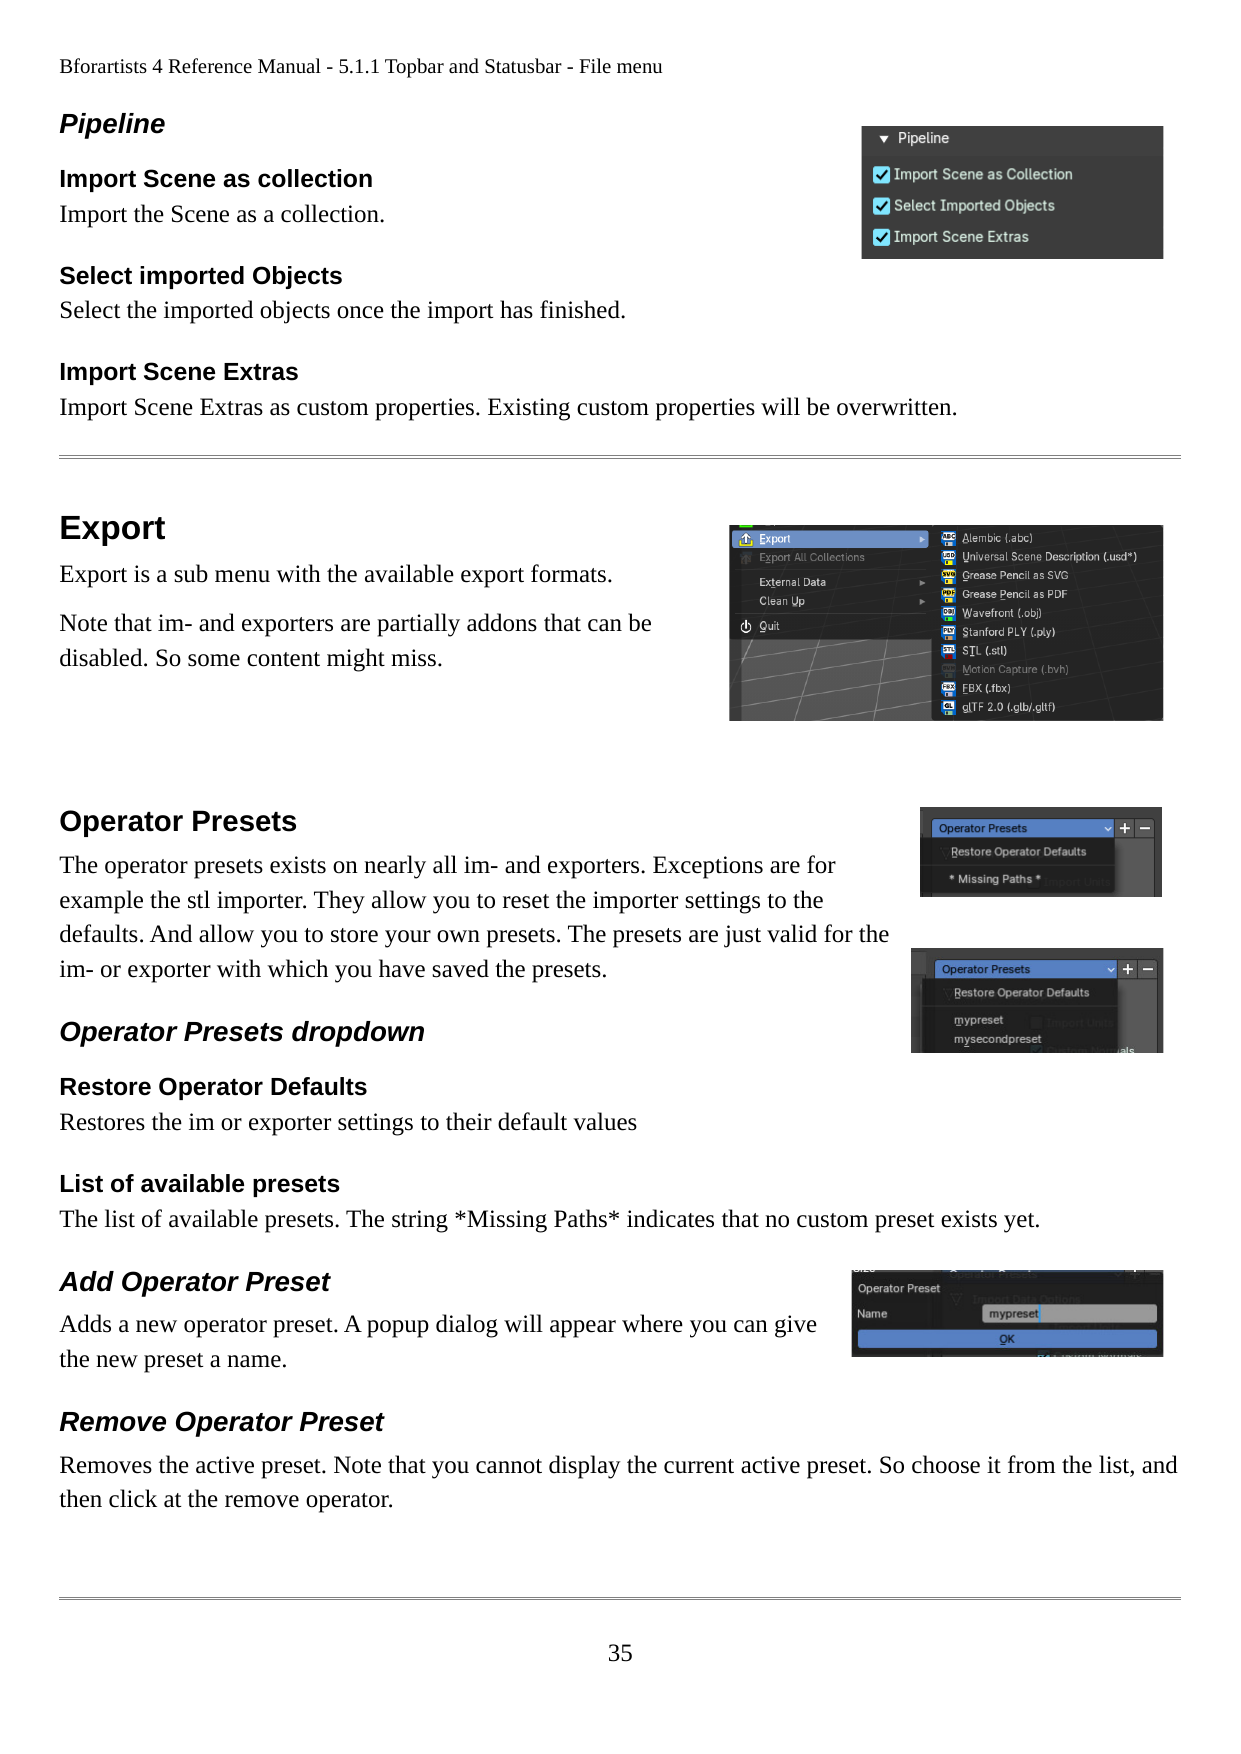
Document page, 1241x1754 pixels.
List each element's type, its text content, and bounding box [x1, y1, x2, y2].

picture [920, 807, 1162, 897]
text Import the Scene as a collection. [59, 199, 861, 228]
subtitle List of available presets [59, 1169, 1181, 1197]
text Export is a sub menu with the available export formats. [59, 559, 729, 588]
subtitle Operator Presets dropdown [59, 1016, 911, 1047]
picture [861, 126, 1164, 259]
subtitle Import Scene Extras [59, 357, 1181, 386]
text The list of available presets. The string *Missing Paths* indicates that no custom preset exists yet. [59, 1204, 1181, 1232]
subtitle Pipeline [59, 107, 1181, 139]
subtitle Operator Presets [59, 804, 1181, 838]
subtitle Select imported Objects [59, 261, 1181, 289]
text Select the imported objects once the import has finished. [59, 296, 1181, 324]
text Adds a new operator preset. A popup dialog will appear where you can give the new preset a name. [59, 1309, 1181, 1373]
subtitle Remove Operator Preset [59, 1406, 1181, 1437]
picture [851, 1270, 1164, 1357]
text Import Scene Extras as custom properties. Existing custom properties will be overwritten. [59, 392, 1181, 421]
subtitle [1164, 1016, 1181, 1047]
picture [729, 525, 1164, 721]
subtitle Restore Operator Defaults [59, 1072, 1181, 1101]
text Note that im- and exporters are partially addons that can be disabled. So some content might miss. [59, 608, 729, 671]
text The operator presets exists on nearly all im- and exporters. Exceptions are for example the stl importer. They allow you to reset the importer settings to the defaults. And allow you to store your own presets. The presets are just valid for the im- or exporter with which you have saved the presets. [59, 851, 1181, 983]
text Restores the im or exporter settings to their default values [59, 1107, 1181, 1136]
subtitle Add Operator Preset [59, 1265, 1181, 1297]
subtitle Import Scene as collection [59, 164, 861, 193]
picture [911, 948, 1164, 1053]
subtitle Export [59, 508, 1181, 547]
text Removes the active preset. Note that you cannot display the current active preset. So choose it from the list, and then click at the remove operator. [59, 1450, 1181, 1513]
